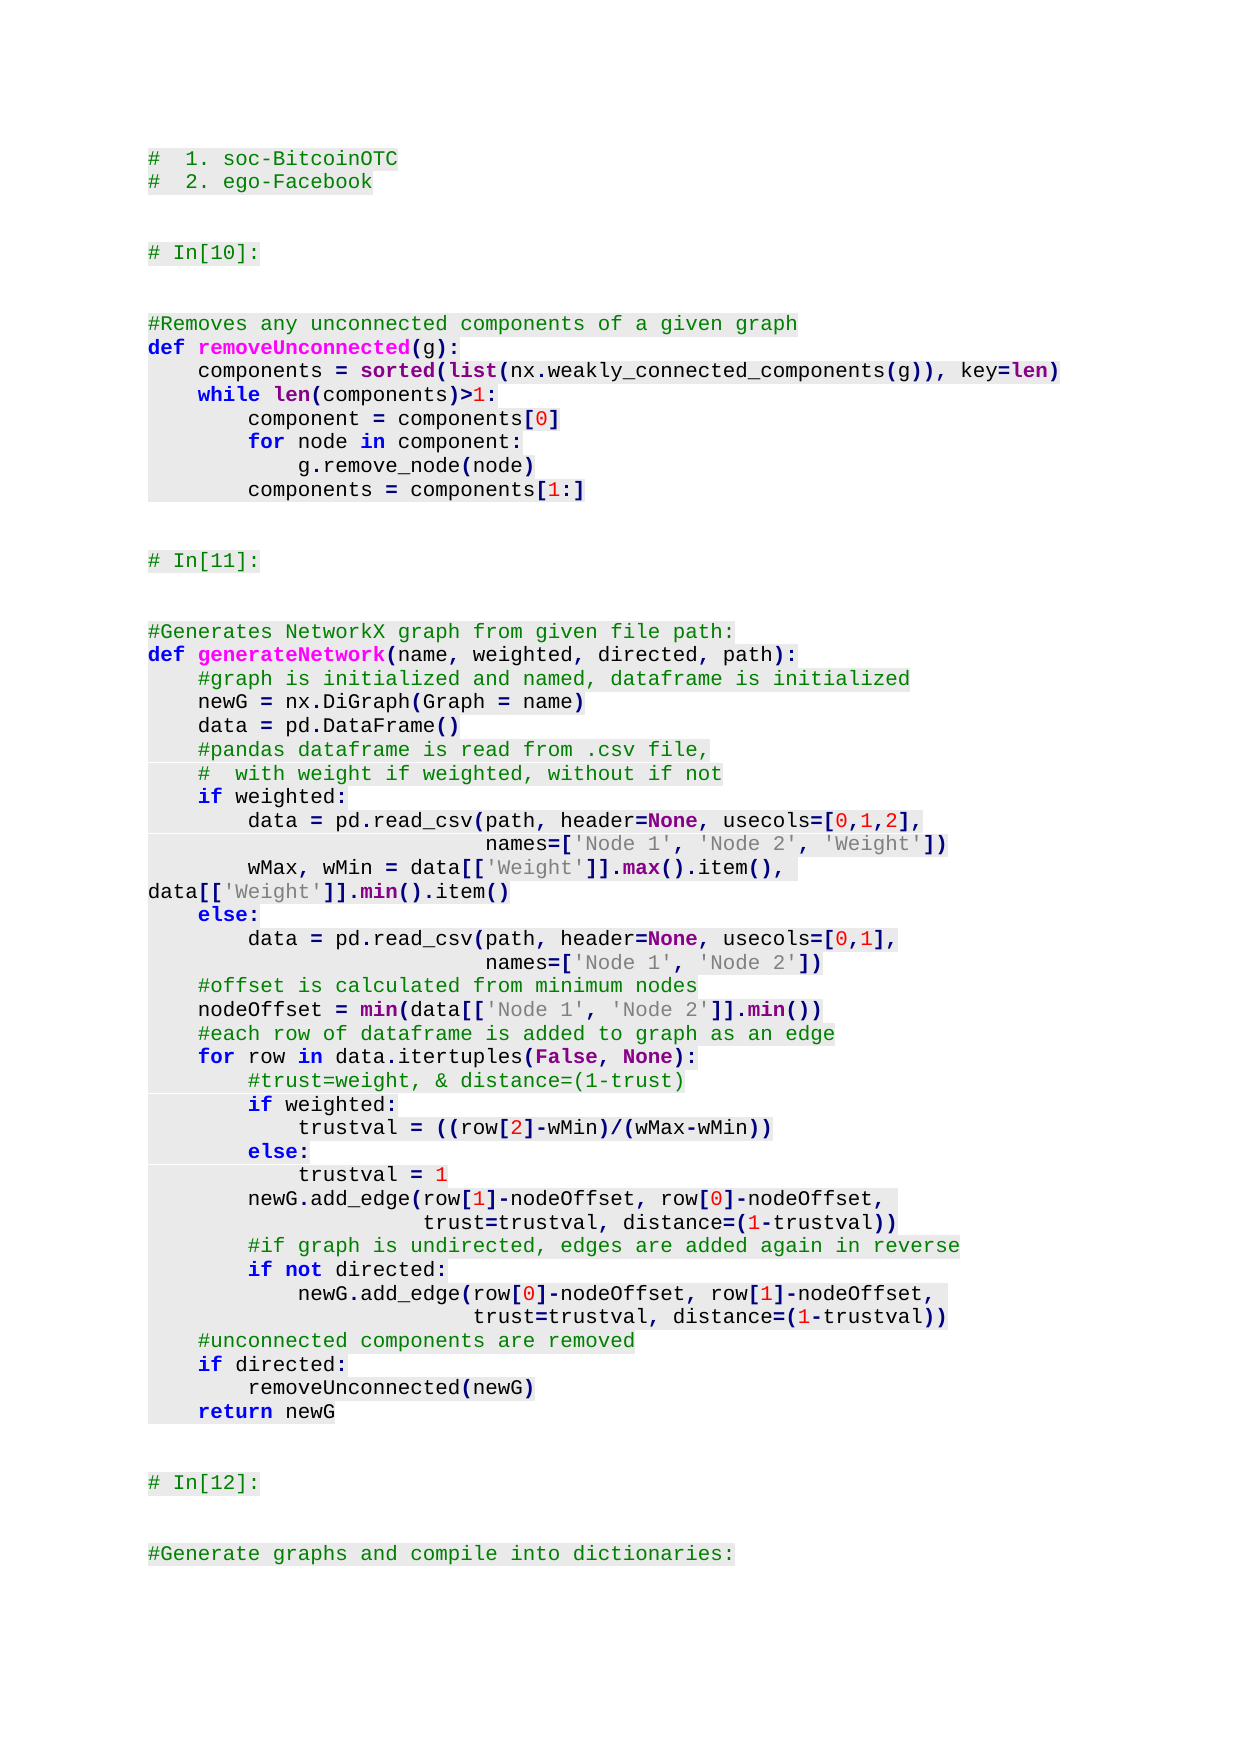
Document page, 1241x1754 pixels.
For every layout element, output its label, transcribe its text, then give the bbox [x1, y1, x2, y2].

text #graph is initialized and named, dataframe is initialized [148, 668, 1092, 692]
text #unconnected components are removed [148, 1330, 1092, 1354]
text component = components[0] [148, 408, 1092, 431]
text while len(components)>1: [148, 384, 1092, 408]
text # In[12]: [148, 1472, 1092, 1496]
text return newG [148, 1401, 1092, 1424]
text if directed: [148, 1354, 1092, 1377]
text for row in data.itertuples(False, None): [148, 1046, 1092, 1070]
text data = pd.DataFrame() [148, 715, 1092, 739]
text g.remove_node(node) [148, 455, 1092, 479]
text newG.add_edge(row[1]-nodeOffset, row[0]-nodeOffset, [148, 1188, 1092, 1212]
text data = pd.read_csv(path, header=None, usecols=[0,1], [148, 928, 1092, 952]
text #pandas dataframe is read from .csv file, [148, 739, 1092, 762]
text names=['Node 1', 'Node 2']) [148, 952, 1092, 975]
text # In[10]: [148, 242, 1092, 266]
text nodeOffset = min(data[['Node 1', 'Node 2']].min()) [148, 999, 1092, 1023]
text #Generate graphs and compile into dictionaries: [148, 1543, 1092, 1566]
text #trust=weight, & distance=(1-trust) [148, 1070, 1092, 1093]
text names=['Node 1', 'Node 2', 'Weight']) [148, 833, 1092, 857]
text trust=trustval, distance=(1-trustval)) [148, 1306, 1092, 1330]
text trust=trustval, distance=(1-trustval)) [148, 1212, 1092, 1235]
text newG = nx.DiGraph(Graph = name) [148, 692, 1092, 715]
text #offset is calculated from minimum nodes [148, 975, 1092, 999]
text #if graph is undirected, edges are added again in reverse [148, 1235, 1092, 1259]
text trustval = ((row[2]-wMin)/(wMax-wMin)) [148, 1117, 1092, 1141]
text removeUnconnected(newG) [148, 1377, 1092, 1401]
text if weighted: [148, 786, 1092, 810]
text newG.add_edge(row[0]-nodeOffset, row[1]-nodeOffset, [148, 1283, 1092, 1306]
text if not directed: [148, 1259, 1092, 1283]
text # In[11]: [148, 550, 1092, 573]
text wMax, wMin = data[['Weight']].max().item(), data[['Weight']].min().item() [148, 857, 1092, 904]
text #Generates NetworkX graph from given file path: [148, 621, 1092, 644]
text #each row of dataframe is added to graph as an edge [148, 1023, 1092, 1046]
text for node in component: [148, 431, 1092, 455]
text # with weight if weighted, without if not [148, 762, 1092, 786]
text #Removes any unconnected components of a given graph [148, 313, 1092, 337]
text data = pd.read_csv(path, header=None, usecols=[0,1,2], [148, 810, 1092, 833]
text def removeUnconnected(g): [148, 337, 1092, 361]
text else: [148, 904, 1092, 928]
text # 2. ego-Facebook [148, 171, 1092, 195]
text components = components[1:] [148, 479, 1092, 502]
text components = sorted(list(nx.weakly_connected_components(g)), key=len) [148, 361, 1092, 384]
text def generateNetwork(name, weighted, directed, path): [148, 644, 1092, 668]
text trustval = 1 [148, 1164, 1092, 1188]
text if weighted: [148, 1093, 1092, 1117]
text else: [148, 1141, 1092, 1164]
text # 1. soc-BitcoinOTC [148, 148, 1092, 171]
